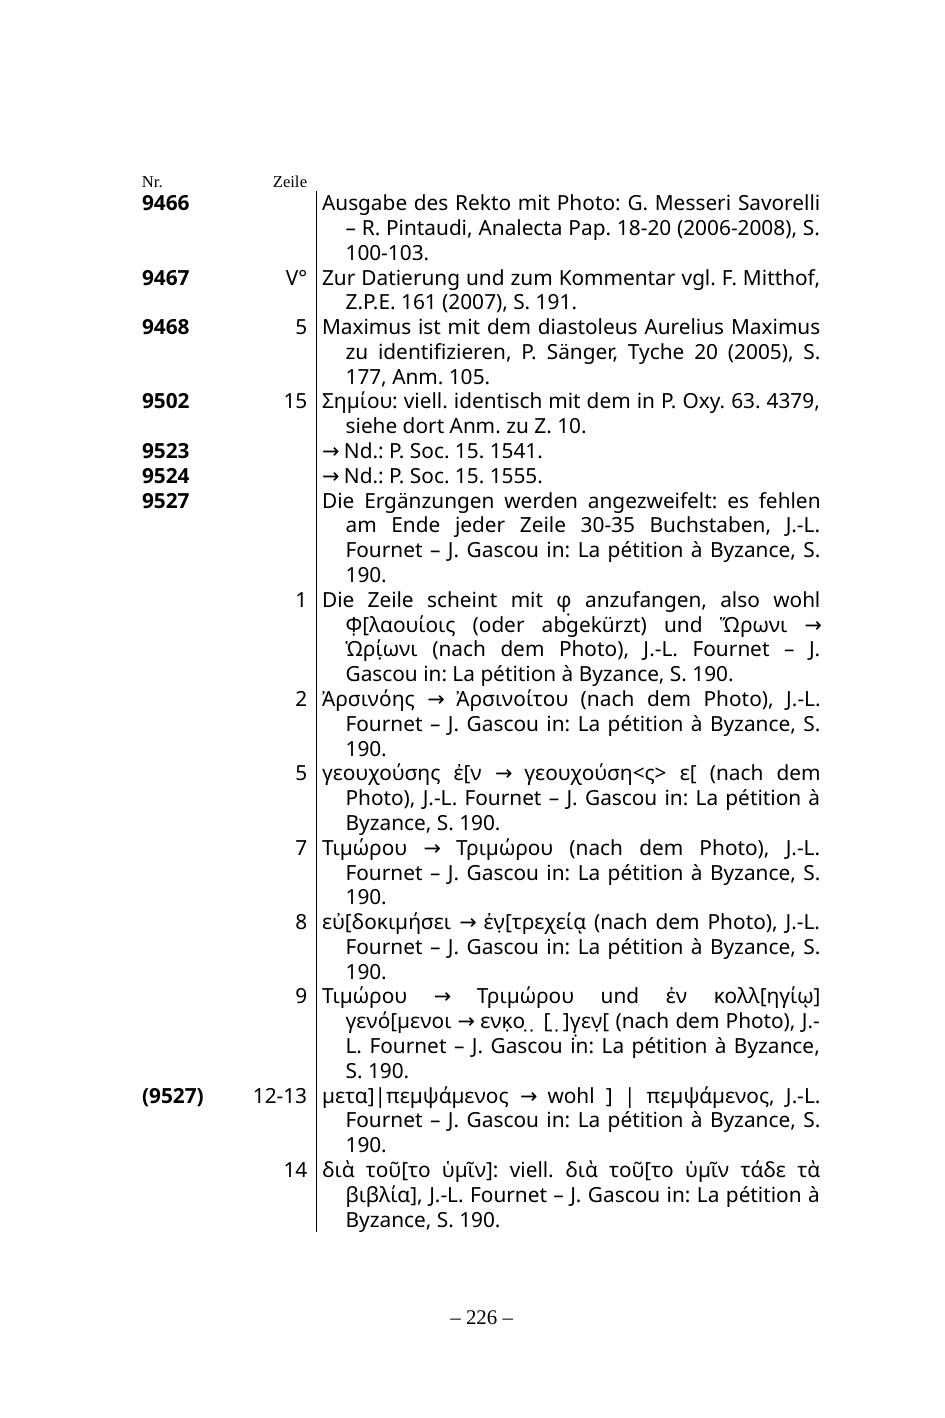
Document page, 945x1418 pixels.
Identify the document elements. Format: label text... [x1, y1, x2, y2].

table_cell 9466 [136, 191, 316, 265]
table_cell 14 [224, 1158, 316, 1232]
table_cell 9502 [136, 389, 224, 439]
table_cell γεουχούσης ἐ[ν → γεουχούση<ς> ε[ (nach dem Photo), J.-L. Fournet – J. Gascou in: La pétition à Byzance, S. 190. [317, 761, 827, 835]
table_cell 9524 [136, 464, 316, 488]
table_cell Τιμώρου → Τριμώρου und ἐν κολλ[ηγίῳ] γενό[μενοι → ενκ̣ο ̣ ̣ [ ̣ ̣]γ̣εν̣[ (nach dem Photo), J.-L. Fournet – J. Gascou in: La pétition à Byzance, S. 190. [317, 984, 827, 1083]
table_cell 9523 [136, 439, 316, 463]
table_cell Ausgabe des Rekto mit Photo: G. Messeri Savorelli – R. Pintaudi, Analecta Pap. 18-20 (2006-2008), S. 100-103. [317, 191, 827, 265]
table_cell Τιμώρου → Τριμώρου (nach dem Photo), J.-L. Fournet – J. Gascou in: La pétition à Byzance, S. 190. [317, 835, 827, 910]
table_cell 5 [224, 761, 316, 835]
table_cell → Nd.: P. Soc. 15. 1541. [317, 439, 827, 463]
table_cell μετα]|πεμψάμενος → wohl ] | πεμψάμενος, J.-L. Fournet – J. Gascou in: La pétition à Byzance, S. 190. [317, 1083, 827, 1158]
table_cell [136, 910, 224, 984]
table_cell διὰ τοῦ[το ὑμῖν]: viell. διὰ τοῦ[το ὑμῖν τάδε τὰ βιβλία], J.-L. Fournet – J. Gascou in: La pétition à Byzance, S. 190. [317, 1158, 827, 1232]
table_cell Die Ergänzungen werden angezweifelt: es fehlen am Ende jeder Zeile 30-35 Buchstaben, J.-L. Fournet – J. Gascou in: La pétition à Byzance, S. 190. [317, 488, 827, 587]
table_cell [136, 761, 224, 835]
table_cell 9468 [136, 315, 224, 389]
table_cell 9467 [136, 265, 224, 315]
table_cell 5 [224, 315, 316, 389]
table_cell V° [224, 265, 316, 315]
table_cell 7 [224, 835, 316, 910]
table_cell Die Zeile scheint mit φ̣ anzufangen, also wohl Φ̣[λαουίοις (oder abgekürzt) und Ὥρωνι → Ὡρί̣ωνι (nach dem Photo), J.-L. Fournet – J. Gascou in: La pétition à Byzance, S. 190. [317, 588, 827, 687]
table_cell 2 [224, 687, 316, 761]
table_cell [136, 835, 224, 910]
table_cell [136, 687, 224, 761]
table_cell 1 [224, 588, 316, 687]
table_cell (9527) [136, 1083, 224, 1158]
table_cell [136, 1158, 224, 1232]
table_cell Σημίου: viell. identisch mit dem in P. Oxy. 63. 4379, siehe dort Anm. zu Z. 10. [317, 389, 827, 439]
table_cell εὐ[δοκιμήσει → ἐν̣[τρεχείᾳ (nach dem Photo), J.-L. Fournet – J. Gascou in: La pétition à Byzance, S. 190. [317, 910, 827, 984]
table_cell 8 [224, 910, 316, 984]
table_cell [136, 588, 224, 687]
table_cell Maximus ist mit dem diastoleus Aurelius Maximus zu identifizieren, P. Sänger, Tyche 20 (2005), S. 177, Anm. 105. [317, 315, 827, 389]
table_cell → Nd.: P. Soc. 15. 1555. [317, 464, 827, 488]
table_cell [136, 984, 224, 1083]
table_cell 9 [224, 984, 316, 1083]
table_cell 12-13 [224, 1083, 316, 1158]
table_cell Zur Datierung und zum Kommentar vgl. F. Mitthof, Z.P.E. 161 (2007), S. 191. [317, 265, 827, 315]
table_cell 9527 [136, 488, 316, 587]
table_cell 15 [224, 389, 316, 439]
table_cell Ἀρσινόης → Ἀρσινοίτου (nach dem Photo), J.-L. Fournet – J. Gascou in: La pétition à Byzance, S. 190. [317, 687, 827, 761]
